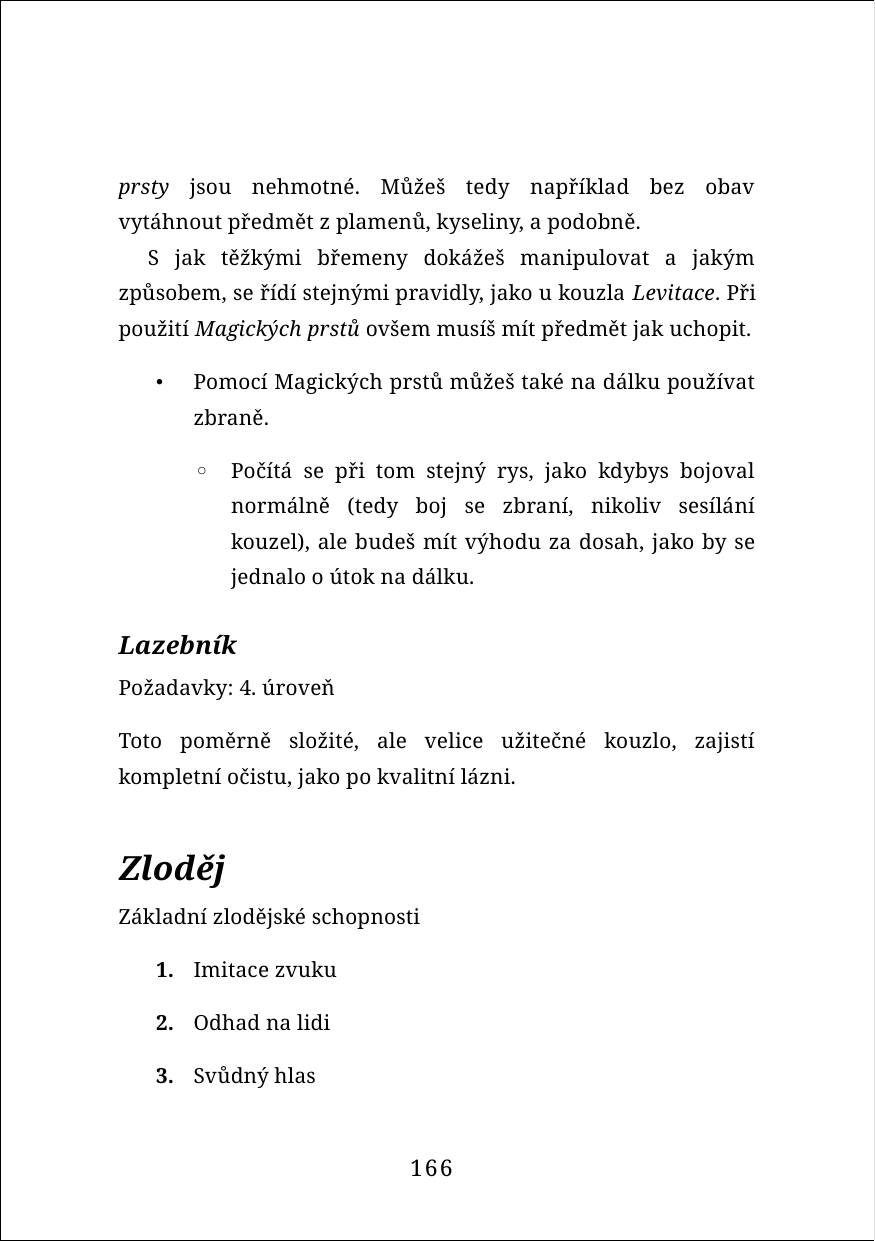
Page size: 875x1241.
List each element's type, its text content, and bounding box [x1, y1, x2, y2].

text Požadavky: 4. úroveň [118, 673, 756, 702]
list Odhad na lidi [156, 1008, 756, 1037]
list Počítá se při tom stejný rys, jako kdybys bojoval normálně (tedy boj se zbraní, nikoliv sesílání kouzel), ale budeš mít výhodu za dosah, jako by se jednalo o útok na dálku. [193, 456, 756, 591]
list Pomocí Magických prstů můžeš také na dálku používat zbraně. [156, 367, 756, 431]
list Imitace zvuku [156, 955, 756, 984]
text prsty jsou nehmotné. Můžeš tedy například bez obav vytáhnout předmět z plamenů, kyseliny, a podobně. S jak těžkými břemeny dokážeš manipulovat a jakým způsobem, se řídí stejnými pravidly, jako u kouzla Levitace. Při použití Magických prstů ovšem musíš mít předmět jak uchopit. [118, 172, 756, 342]
text Základní zlodějské schopnosti [118, 902, 756, 930]
text Toto poměrně složité, ale velice užitečné kouzlo, zajistí kompletní očistu, jako po kvalitní lázni. [118, 726, 756, 790]
list Svůdný hlas [156, 1062, 756, 1090]
subtitle Zloděj [118, 845, 756, 890]
subtitle Lazebník [118, 627, 756, 661]
